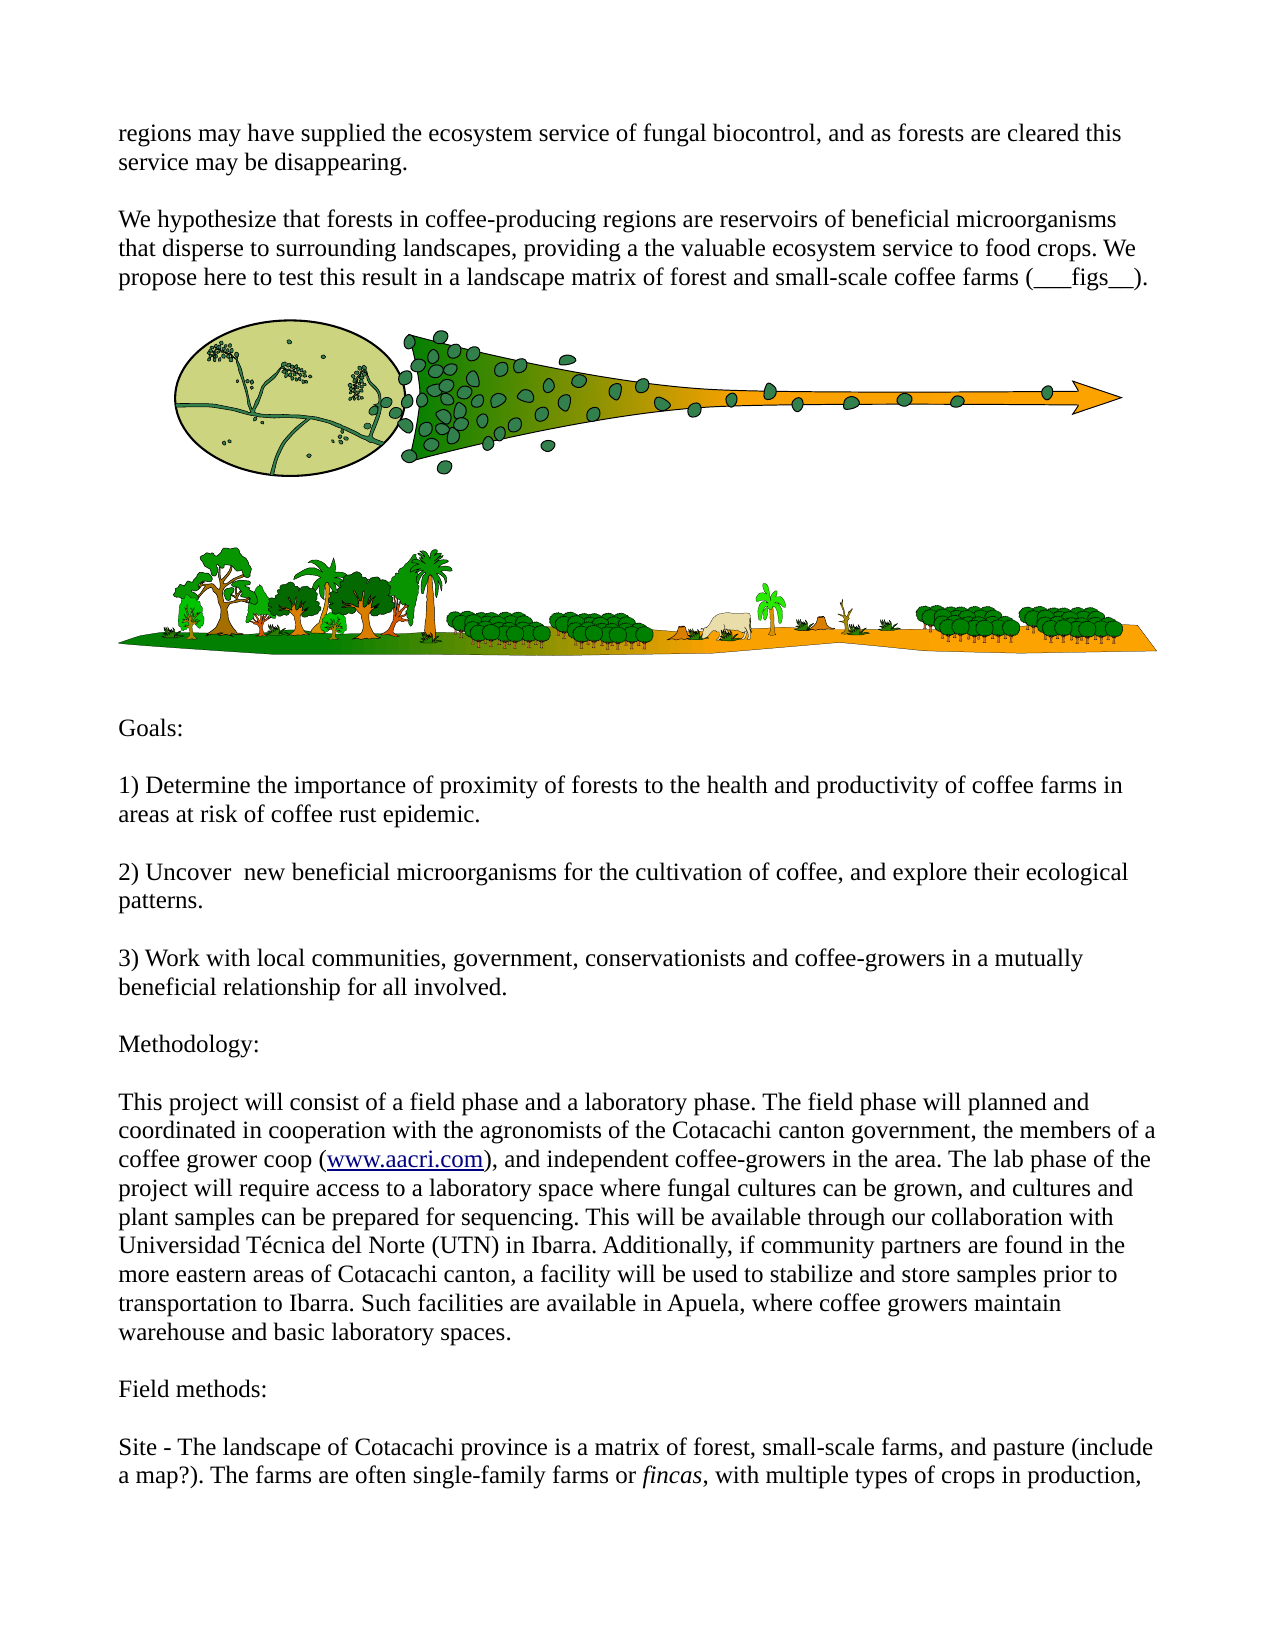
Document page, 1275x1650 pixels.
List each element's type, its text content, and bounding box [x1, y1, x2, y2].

text Site - The landscape of Cotacachi province is a matrix of forest, small-scale farms, and pasture (include a map?). The farms are often single-family farms or fincas, with multiple types of crops in production, [118, 1432, 1157, 1489]
text 2) Uncover new beneficial microorganisms for the cultivation of coffee, and explore their ecological patterns. [118, 857, 1157, 914]
text Field methods: [118, 1374, 1157, 1403]
text Methodology: [118, 1029, 1157, 1058]
text 3) Work with local communities, government, conservationists and coffee-growers in a mutually beneficial relationship for all involved. [118, 943, 1157, 1001]
text Goals: [118, 713, 1157, 742]
text regions may have supplied the ecosystem service of fungal biocontrol, and as forests are cleared this service may be disappearing. [118, 118, 1157, 176]
text This project will consist of a field phase and a laboratory phase. The field phase will planned and coordinated in cooperation with the agronomists of the Cotacachi canton government, the members of a coffee grower coop (www.aacri.com), and independent coffee-growers in the area. The lab phase of the project will require access to a laboratory space where fungal cultures can be grown, and cultures and plant samples can be prepared for sequencing. This will be available through our collaboration with Universidad Técnica del Norte (UTN) in Ibarra. Additionally, if community partners are found in the more eastern areas of Cotacachi canton, a facility will be used to stabilize and store samples prior to transportation to Ibarra. Such facilities are available in Apuela, where coffee growers maintain warehouse and basic laboratory spaces. [118, 1087, 1157, 1346]
text We hypothesize that forests in coffee-producing regions are reservoirs of beneficial microorganisms that disperse to surrounding landscapes, providing a the valuable ecosystem service to food crops. We propose here to test this result in a landscape matrix of forest and small-scale coffee farms (___figs__). [118, 204, 1157, 291]
text 1) Determine the importance of proximity of forests to the health and productivity of coffee farms in areas at risk of coffee rust epidemic. [118, 771, 1157, 828]
